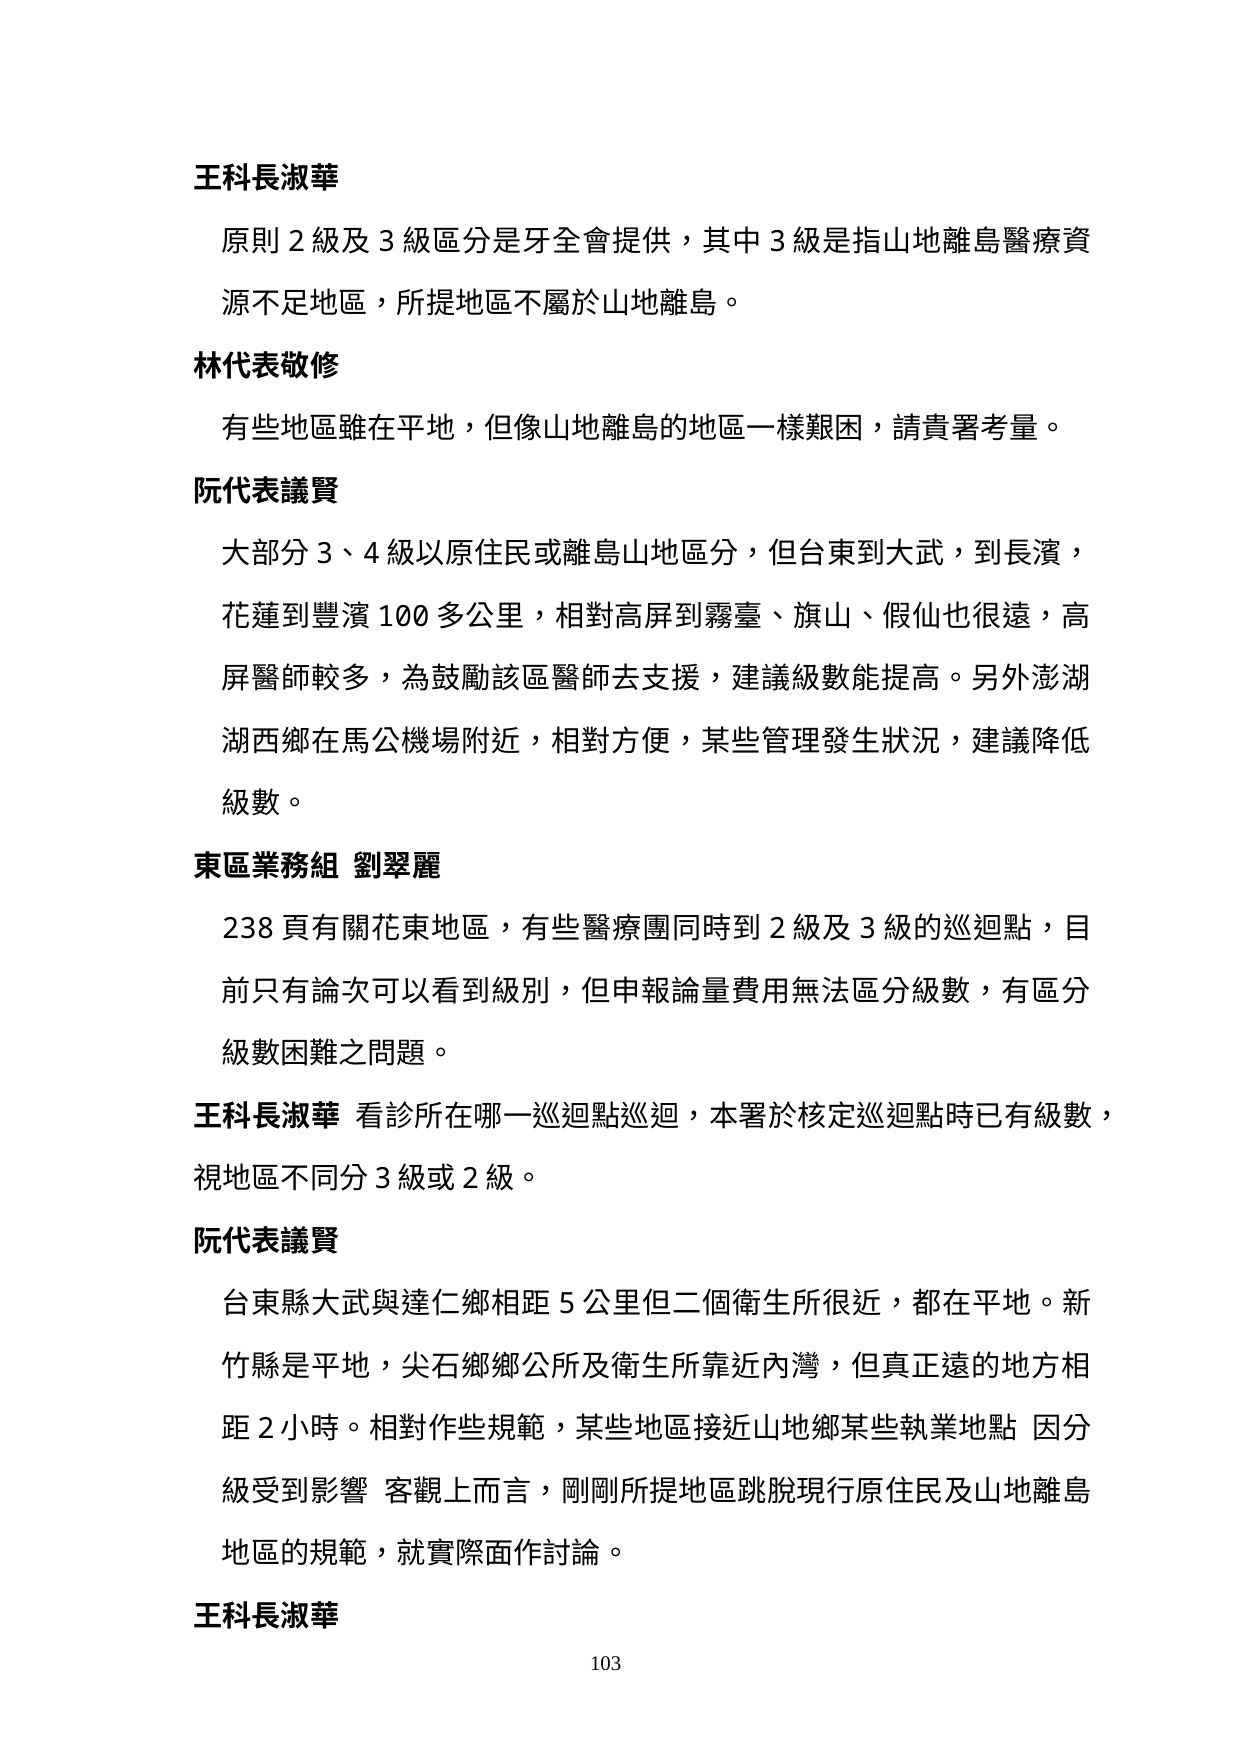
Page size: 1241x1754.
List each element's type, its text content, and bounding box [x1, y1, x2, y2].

text 原則2級及3級區分是牙全會提供，其中3級是指山地離島醫療資源不足地區，所提地區不屬於山地離島。 [222, 197, 1093, 322]
text 阮代表議賢 [193, 1197, 1093, 1259]
text 林代表敬修 [193, 322, 1093, 384]
text 王科長淑華 [193, 1572, 1093, 1634]
text 有些地區雖在平地，但像山地離島的地區一樣艱困，請貴署考量。 [222, 384, 1093, 447]
text 阮代表議賢 [193, 447, 1093, 509]
text 王科長淑華 看診所在哪一巡迴點巡迴，本署於核定巡迴點時已有級數，視地區不同分3級或2級。 [193, 1072, 1093, 1197]
text 東區業務組 劉翠麗 [193, 822, 1093, 884]
text 王科長淑華 [193, 134, 1093, 197]
text 238頁有關花東地區，有些醫療團同時到2級及3級的巡迴點，目前只有論次可以看到級別，但申報論量費用無法區分級數，有區分級數困難之問題。 [222, 884, 1093, 1072]
text 台東縣大武與達仁鄉相距5公里但二個衛生所很近，都在平地。新竹縣是平地，尖石鄉鄉公所及衛生所靠近內灣，但真正遠的地方相距2小時。相對作些規範，某些地區接近山地鄉某些執業地點 因分級受到影響 客觀上而言，剛剛所提地區跳脫現行原住民及山地離島地區的規範，就實際面作討論。 [222, 1259, 1093, 1572]
text 大部分3、4級以原住民或離島山地區分，但台東到大武，到長濱，花蓮到豐濱100多公里，相對高屏到霧臺、旗山、假仙也很遠，高屏醫師較多，為鼓勵該區醫師去支援，建議級數能提高。另外澎湖湖西鄉在馬公機場附近，相對方便，某些管理發生狀況，建議降低級數。 [222, 509, 1093, 822]
